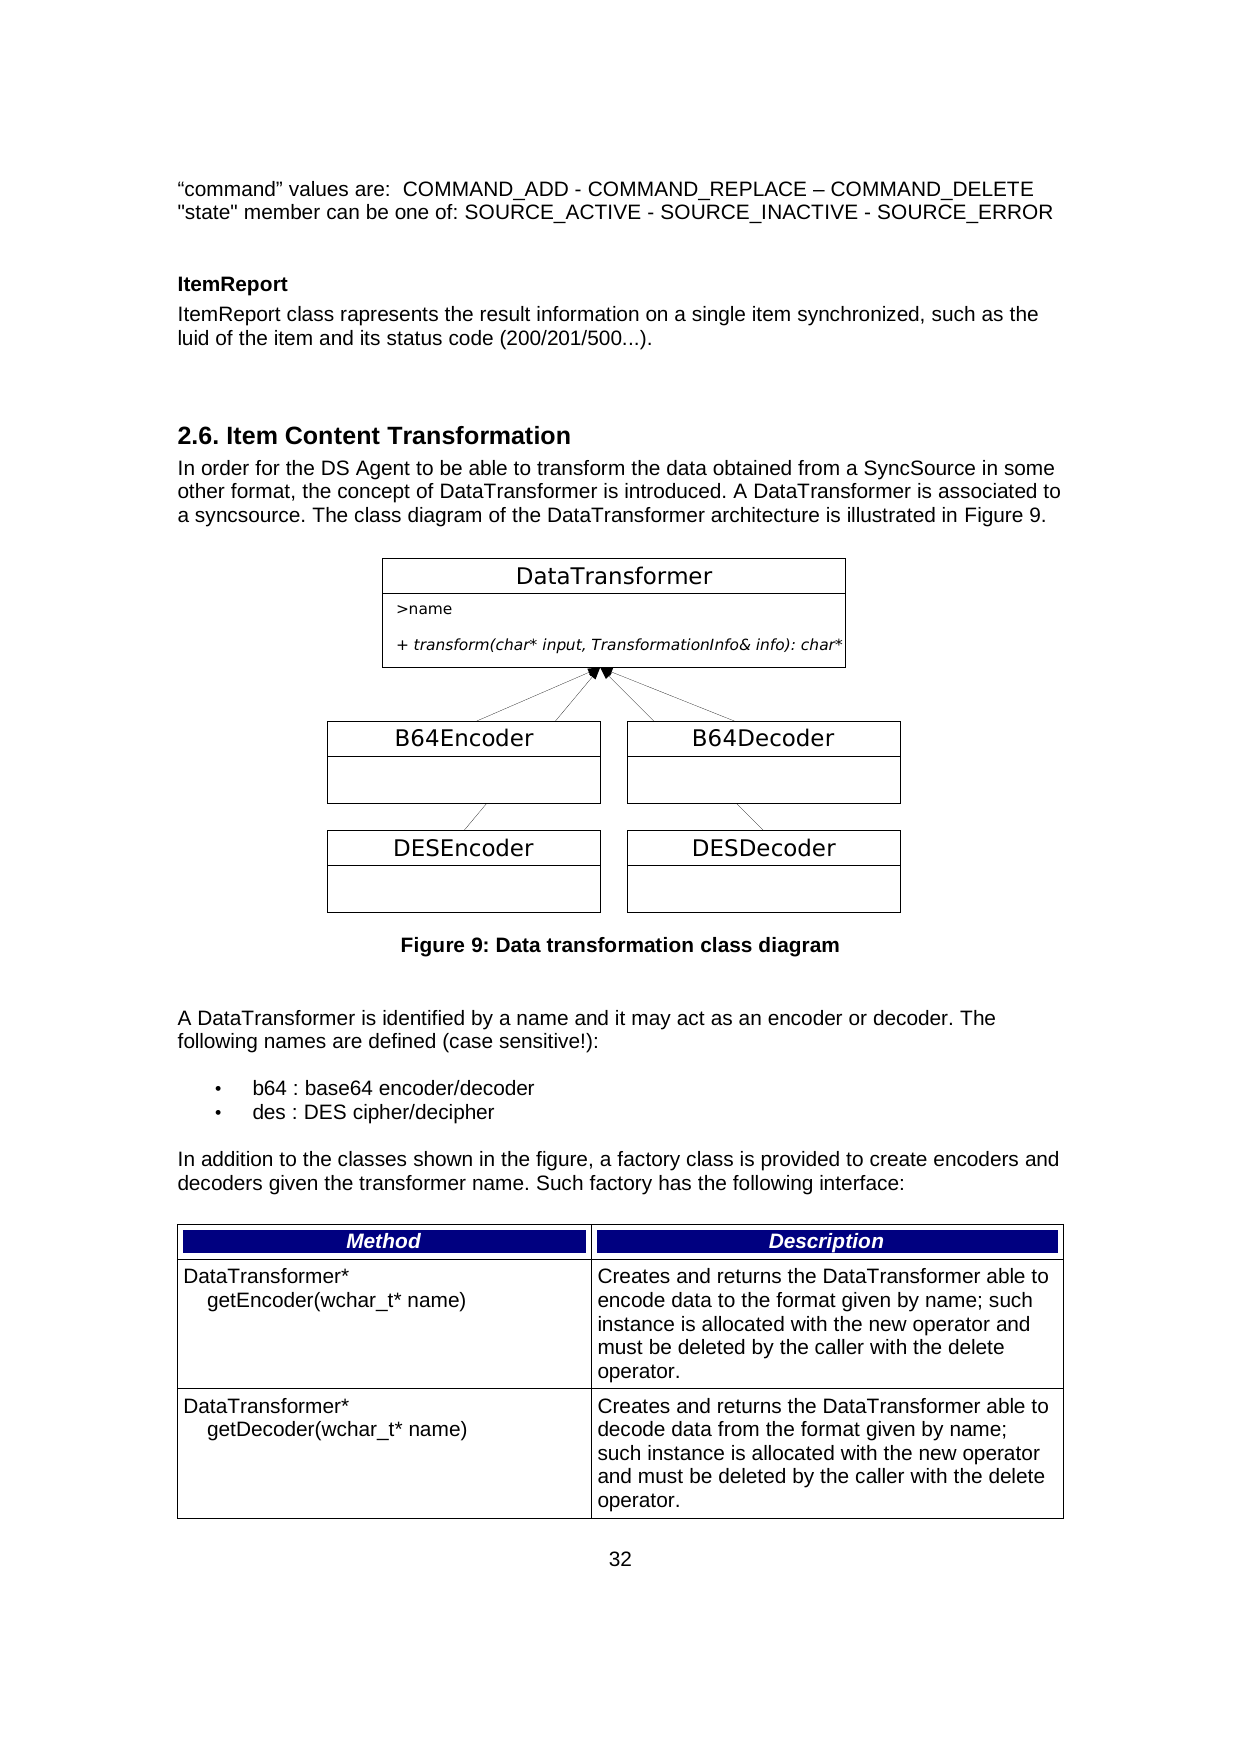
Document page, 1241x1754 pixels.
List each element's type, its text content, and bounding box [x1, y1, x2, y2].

subtitle ItemReport [177, 273, 1063, 296]
table_header Method [178, 1225, 591, 1259]
table_cell DataTransformer* getDecoder(wchar_t* name) [178, 1389, 591, 1518]
text In order for the DS Agent to be able to transform the data obtained from a SyncSource in some other format, the concept of DataTransformer is introduced. A DataTransformer is associated to a syncsource. The class diagram of the DataTransformer architecture is illustrated in Figure 9. [177, 456, 1063, 527]
text "state" member can be one of: SOURCE_ACTIVE - SOURCE_INACTIVE - SOURCE_ERROR [177, 201, 1063, 224]
table_cell DataTransformer* getEncoder(wchar_t* name) [178, 1260, 591, 1388]
text A DataTransformer is identified by a name and it may act as an encoder or decoder. The following names are defined (case sensitive!): [177, 1006, 1063, 1053]
list des : DES cipher/decipher [215, 1100, 1063, 1124]
table_cell Creates and returns the DataTransformer able to decode data from the format given by name; such instance is allocated with the new operator and must be deleted by the caller with the delete operator. [592, 1389, 1063, 1518]
subtitle Item Content Transformation [177, 422, 1063, 450]
text ItemReport class rapresents the result information on a single item synchronized, such as the luid of the item and its status code (200/201/500...). [177, 303, 1063, 350]
table_header Description [592, 1225, 1063, 1259]
text In addition to the classes shown in the figure, a factory class is provided to create encoders and decoders given the transformer name. Such factory has the following interface: [177, 1147, 1063, 1194]
text Figure 9: Data transformation class diagram [177, 551, 1063, 957]
list b64 : base64 encoder/decoder [215, 1077, 1063, 1100]
text “command” values are: COMMAND_ADD - COMMAND_REPLACE – COMMAND_DELETE [177, 177, 1063, 201]
table_cell Creates and returns the DataTransformer able to encode data to the format given by name; such instance is allocated with the new operator and must be deleted by the caller with the delete operator. [592, 1260, 1063, 1388]
